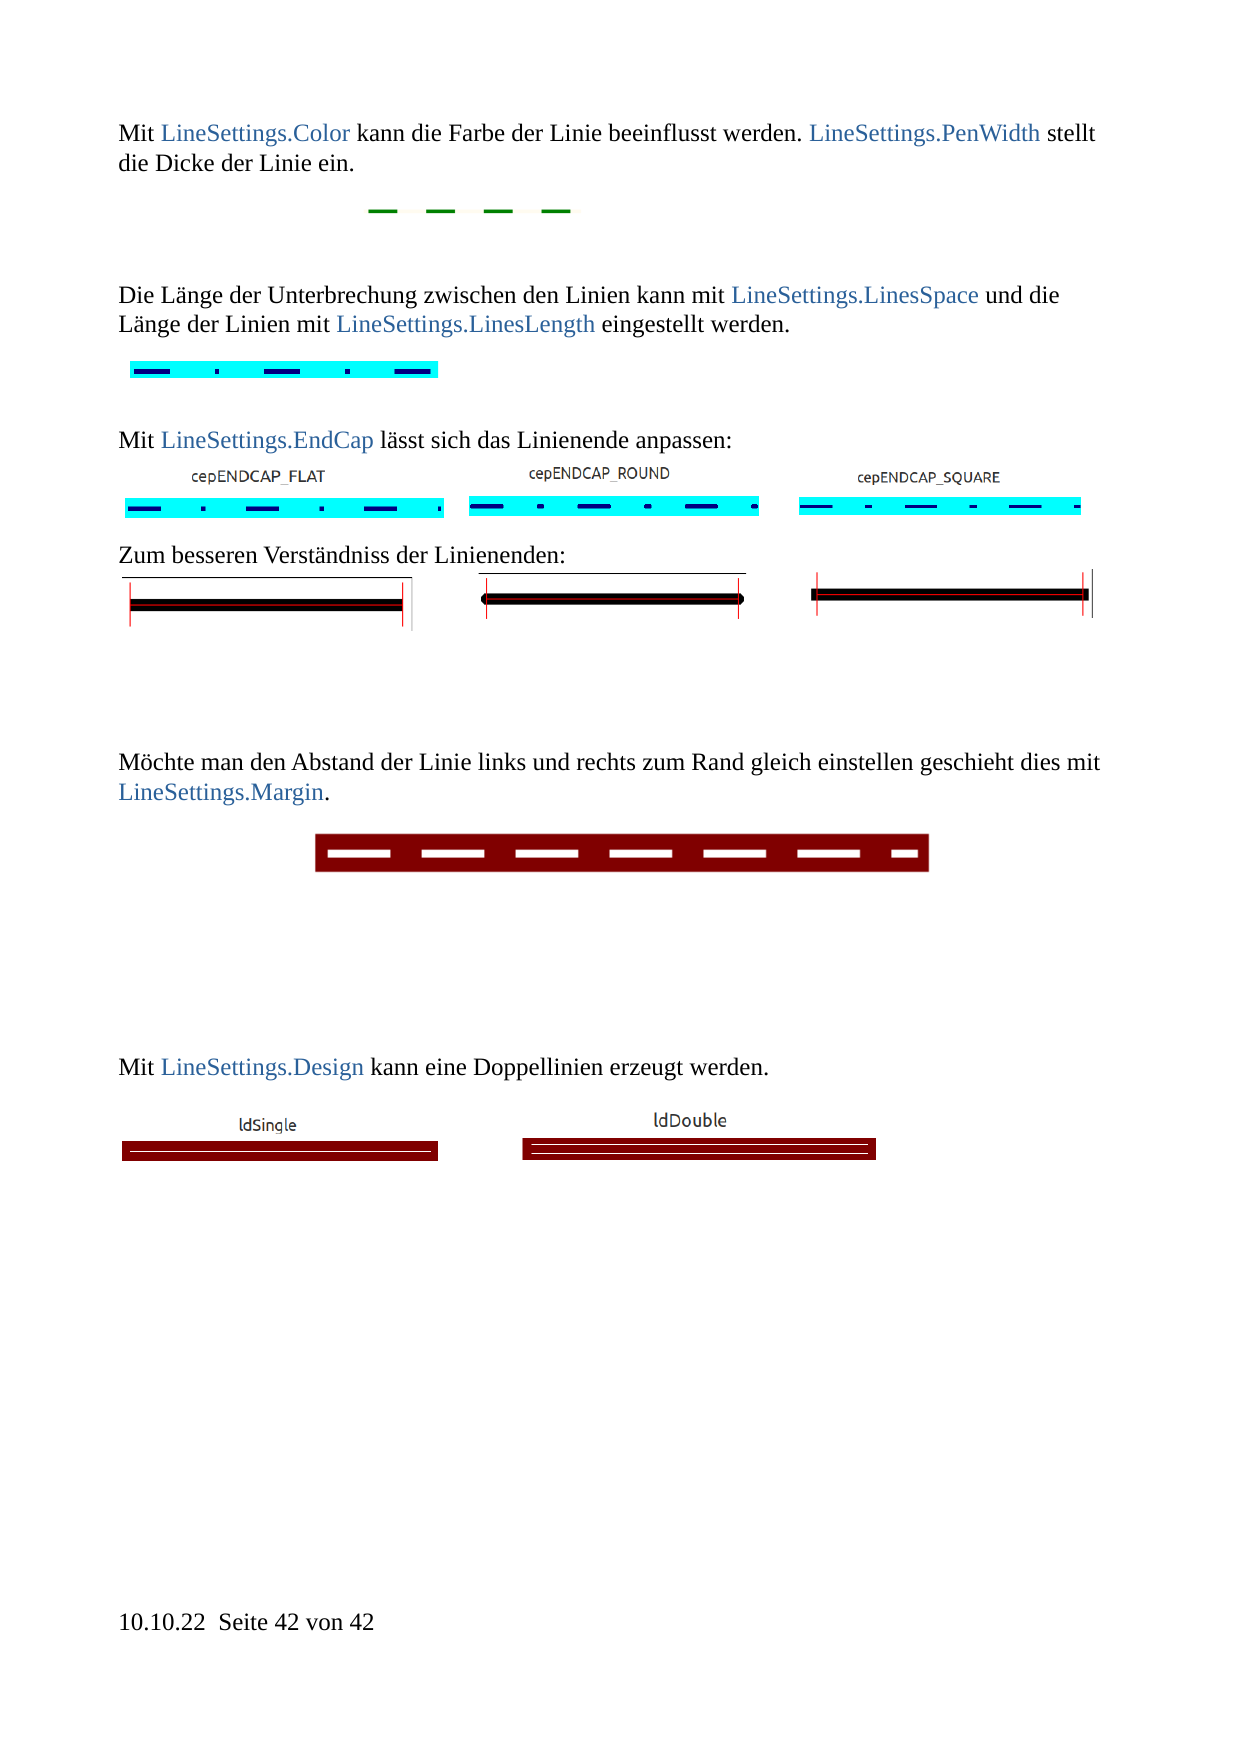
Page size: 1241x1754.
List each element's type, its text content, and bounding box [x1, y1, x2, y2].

text Die Länge der Unterbrechung zwischen den Linien kann mit LineSettings.LinesSpace und die Länge der Linien mit LineSettings.LinesLength eingestellt werden. [118, 280, 1122, 339]
text Möchte man den Abstand der Linie links und rechts zum Rand gleich einstellen geschieht dies mit LineSettings.Margin. [118, 747, 1122, 806]
text Mit LineSettings.EndCap lässt sich das Linienende anpassen: [118, 430, 1122, 453]
text Zum besseren Verständniss der Linienenden: [118, 544, 1122, 568]
picture [461, 461, 768, 524]
text Mit LineSettings.Design kann eine Doppellinien erzeugt werden. [118, 1056, 1122, 1080]
picture [478, 573, 747, 621]
picture [115, 1115, 452, 1171]
picture [789, 466, 1083, 519]
picture [357, 191, 582, 233]
text Mit LineSettings.Color kann die Farbe der Linie beeinflusst werden. LineSettings.PenWidth stellt die Dicke der Linie ein. [118, 118, 1122, 177]
picture [129, 361, 439, 378]
picture [113, 462, 456, 525]
picture [513, 1103, 883, 1171]
picture [122, 577, 413, 631]
picture [808, 569, 1093, 618]
picture [303, 820, 937, 888]
